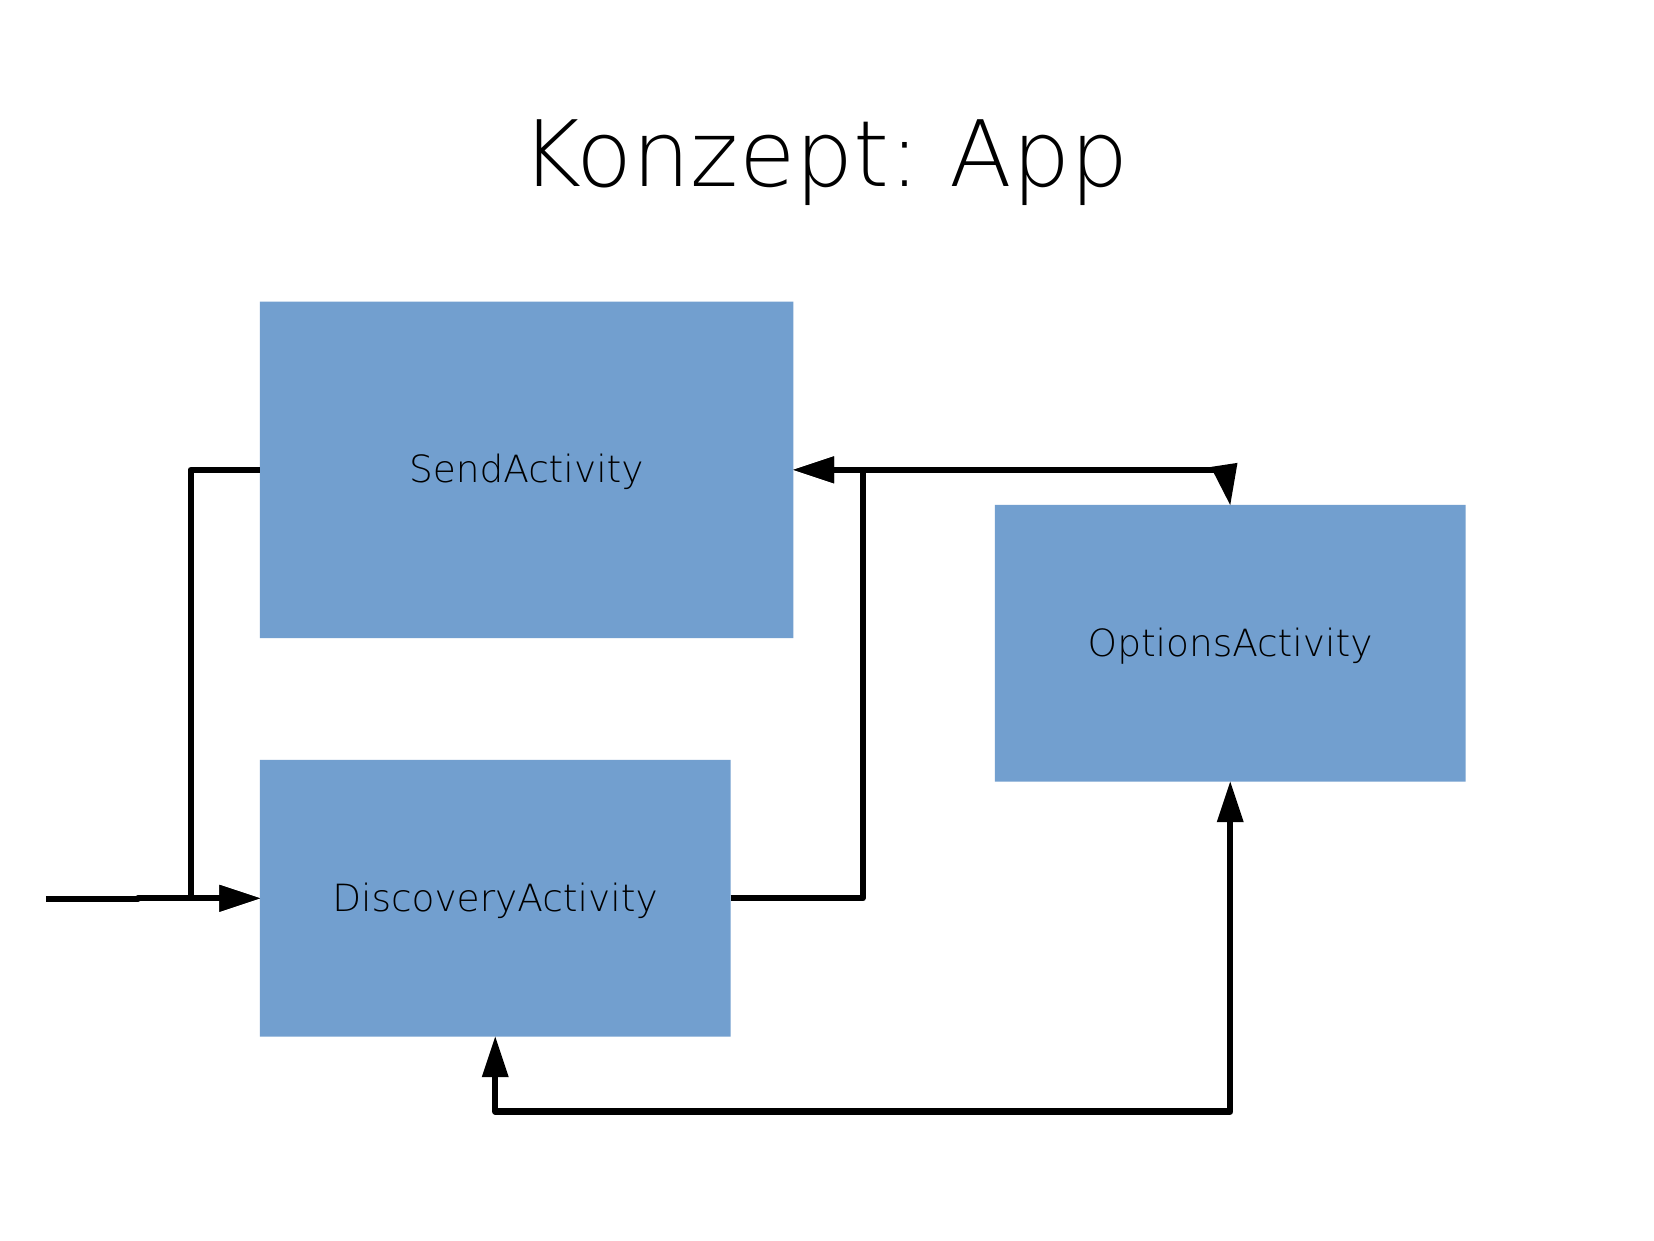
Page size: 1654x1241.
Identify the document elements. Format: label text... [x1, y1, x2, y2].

text_box [328, 886, 359, 1032]
text_box DiscoveryActivity [259, 759, 731, 1037]
text_box OptionsActivity [994, 504, 1466, 782]
text_box SendActivity [259, 301, 794, 639]
title Konzept: App [81, 51, 1570, 259]
